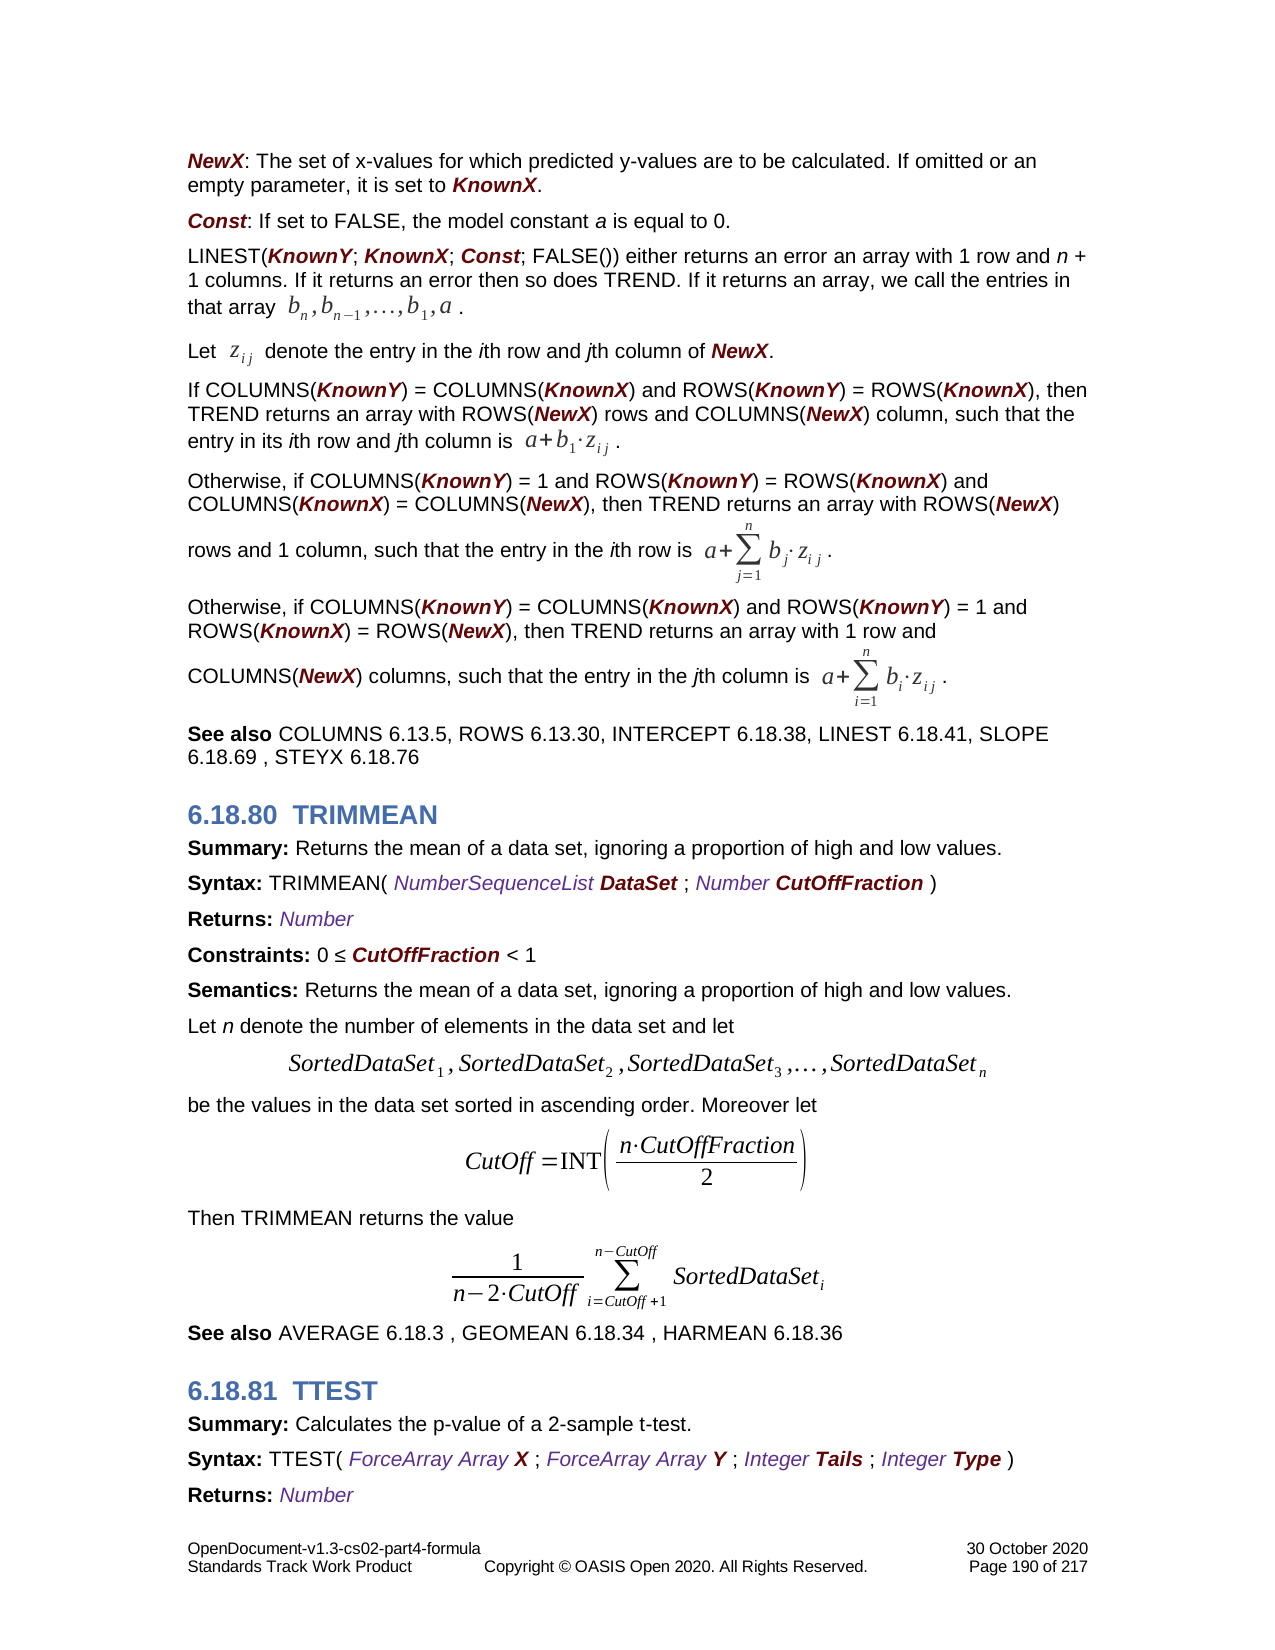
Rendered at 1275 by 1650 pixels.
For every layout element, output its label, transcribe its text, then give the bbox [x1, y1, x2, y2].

text See also COLUMNS 6.13.5, ROWS 6.13.30, INTERCEPT 6.18.38, LINEST 6.18.41, SLOPE 6.18.69 , STEYX 6.18.76 [187, 722, 1088, 769]
subtitle TTEST [187, 1376, 1088, 1406]
text Returns: Number [187, 907, 1088, 931]
text Summary: Returns the mean of a data set, ignoring a proportion of high and low values. [187, 836, 1088, 860]
text Constraints: 0 ≤ CutOffFraction < 1 [187, 943, 1088, 967]
text Const: If set to FALSE, the model constant a is equal to 0. [187, 209, 1088, 233]
text NewX: The set of x-values for which predicted y-values are to be calculated. If omitted or an empty parameter, it is set to KnownX. [187, 150, 1088, 197]
text Then TRIMMEAN returns the value [187, 1206, 1088, 1230]
text Otherwise, if COLUMNS(KnownY) = COLUMNS(KnownX) and ROWS(KnownY) = 1 and ROWS(KnownX) = ROWS(NewX), then TREND returns an array with 1 row and COLUMNS(NewX) columns, such that the entry in the jth column is . [187, 596, 1088, 710]
text Summary: Calculates the p-value of a 2-sample t-test. [187, 1412, 1088, 1436]
text Let denote the entry in the ith row and jth column of NewX. [187, 335, 1088, 366]
text Syntax: TRIMMEAN( NumberSequenceList DataSet ; Number CutOffFraction ) [187, 872, 1088, 895]
text Let n denote the number of elements in the data set and let [187, 1014, 1088, 1038]
text If COLUMNS(KnownY) = COLUMNS(KnownX) and ROWS(KnownY) = ROWS(KnownX), then TREND returns an array with ROWS(NewX) rows and COLUMNS(NewX) column, such that the entry in its ith row and jth column is . [187, 378, 1088, 457]
text LINEST(KnownY; KnownX; Const; FALSE()) either returns an error an array with 1 row and n + 1 columns. If it returns an error then so does TREND. If it returns an array, we call the entries in that array . [187, 245, 1088, 323]
subtitle TRIMMEAN [187, 800, 1088, 830]
text Syntax: TTEST( ForceArray Array X ; ForceArray Array Y ; Integer Tails ; Integer Type ) [187, 1448, 1088, 1471]
text Otherwise, if COLUMNS(KnownY) = 1 and ROWS(KnownY) = ROWS(KnownX) and COLUMNS(KnownX) = COLUMNS(NewX), then TREND returns an array with ROWS(NewX) rows and 1 column, such that the entry in the ith row is . [187, 469, 1088, 583]
text See also AVERAGE 6.18.3 , GEOMEAN 6.18.34 , HARMEAN 6.18.36 [187, 1321, 1088, 1345]
text Returns: Number [187, 1483, 1088, 1507]
text be the values in the data set sorted in ascending order. Moreover let [187, 1093, 1088, 1117]
text Semantics: Returns the mean of a data set, ignoring a proportion of high and low values. [187, 979, 1088, 1002]
